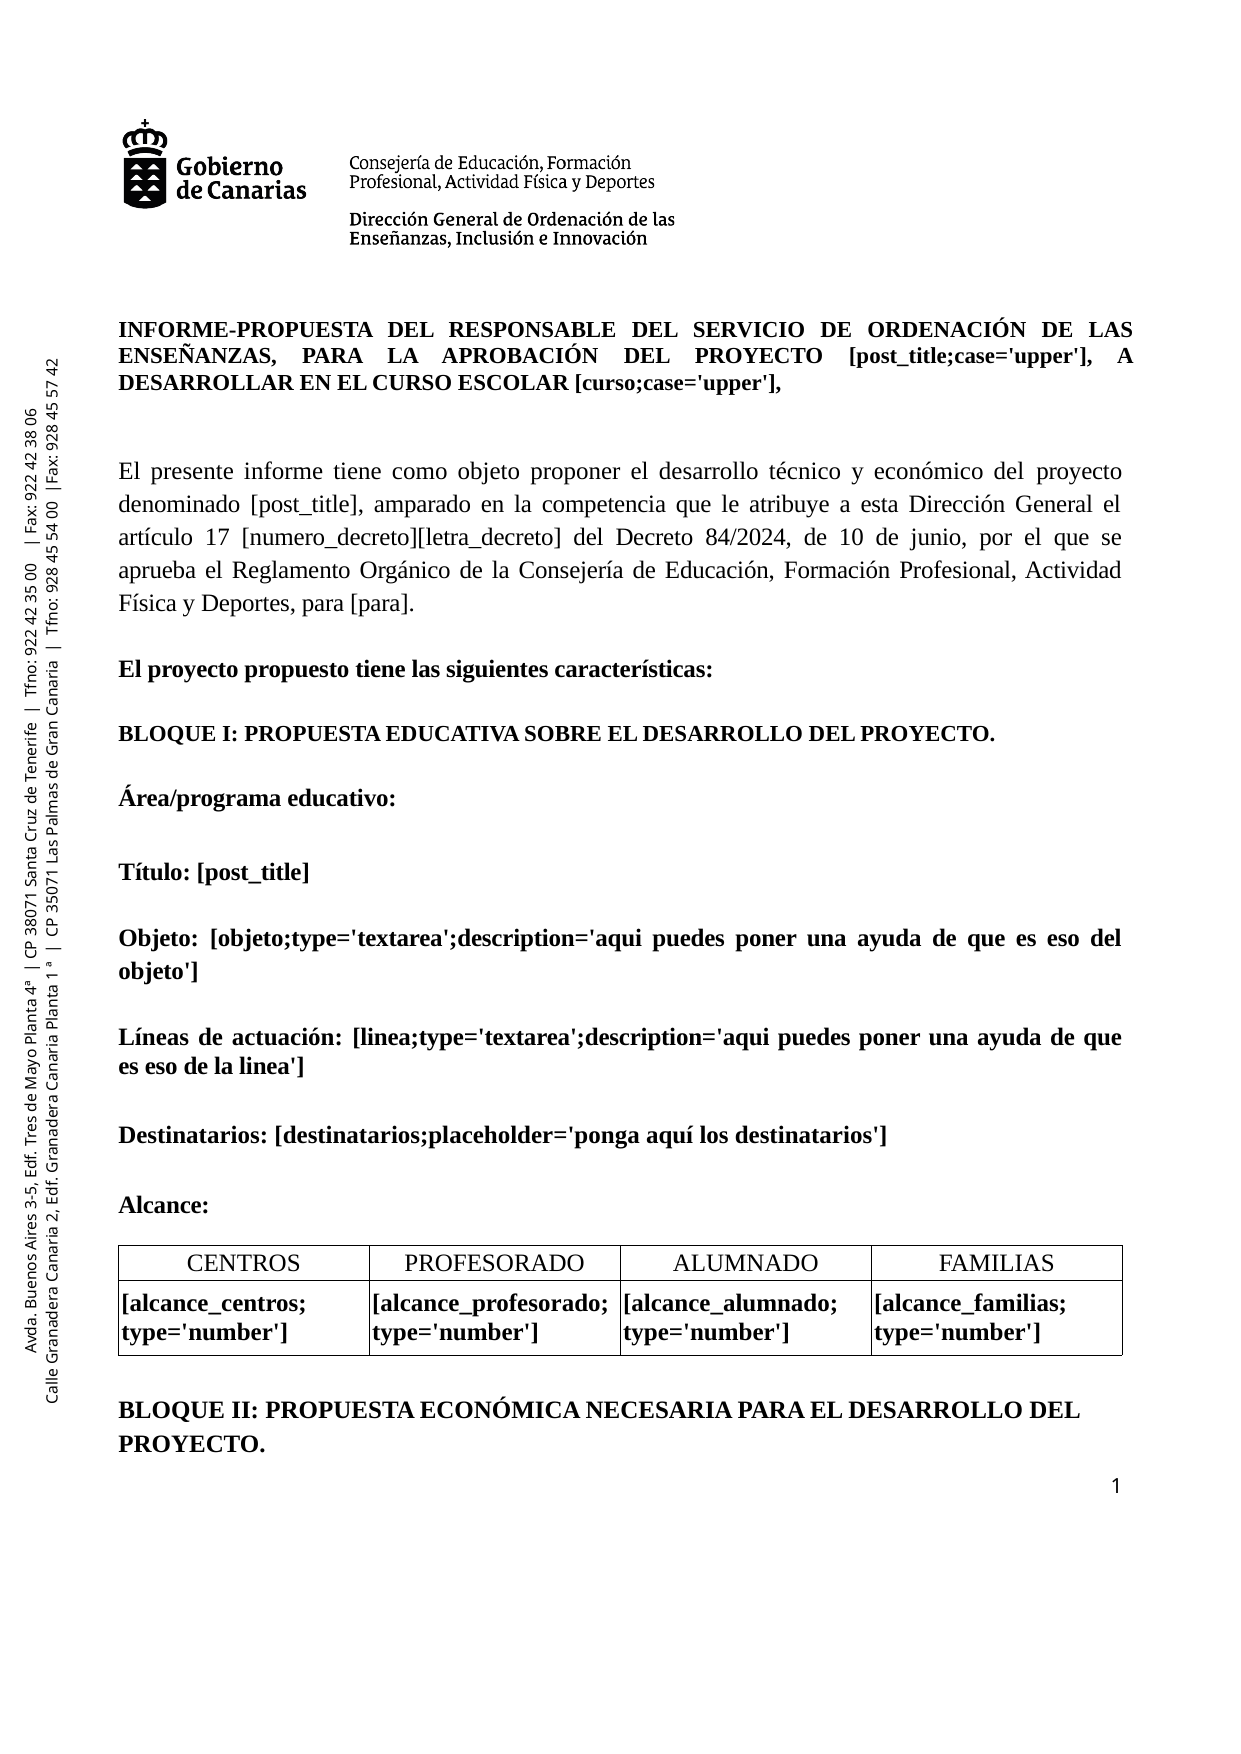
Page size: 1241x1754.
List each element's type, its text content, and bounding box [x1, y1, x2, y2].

table_cell [alcance_centros; type='number'] [119, 1281, 369, 1355]
table_header CENTROS [119, 1246, 369, 1279]
list Título: [post_title] [118, 857, 1122, 886]
table_header FAMILIAS [872, 1246, 1122, 1279]
picture [122, 119, 675, 248]
table_cell [alcance_alumnado; type='number'] [621, 1281, 871, 1355]
table_cell [alcance_profesorado; type='number'] [370, 1281, 620, 1355]
list Objeto: [objeto;type='textarea';description='aqui puedes poner una ayuda de que es eso del objeto'] [118, 923, 1122, 985]
table_cell [alcance_familias; type='number'] [872, 1281, 1122, 1355]
list Destinatarios: [destinatarios;placeholder='ponga aquí los destinatarios'] [118, 1120, 1122, 1149]
text BLOQUE I: PROPUESTA EDUCATIVA SOBRE EL DESARROLLO DEL PROYECTO. [118, 720, 1122, 747]
text Área/programa educativo: [118, 783, 1122, 812]
list Alcance: [118, 1190, 1122, 1218]
table_header ALUMNADO [621, 1246, 871, 1279]
text El proyecto propuesto tiene las siguientes características: [118, 654, 1122, 683]
table_header PROFESORADO [370, 1246, 620, 1279]
text El presente informe tiene como objeto proponer el desarrollo técnico y económico del proyecto denominado [post_title], amparado en la competencia que le atribuye a esta Dirección General el artículo 17 [numero_decreto][letra_decreto] del Decreto 84/2024, de 10 de junio, por el que se aprueba el Reglamento Orgánico de la Consejería de Educación, Formación Profesional, Actividad Física y Deportes, para [para]. [118, 456, 1122, 617]
list Líneas de actuación: [linea;type='textarea';description='aqui puedes poner una ayuda de que es eso de la linea'] [118, 1022, 1122, 1080]
text INFORME-PROPUESTA DEL RESPONSABLE DEL SERVICIO DE ORDENACIÓN DE LAS ENSEÑANZAS, PARA LA APROBACIÓN DEL PROYECTO [post_title;case='upper'], A DESARROLLAR EN EL CURSO ESCOLAR [curso;case='upper'], [118, 316, 1134, 395]
list BLOQUE II: PROPUESTA ECONÓMICA NECESARIA PARA EL DESARROLLO DEL PROYECTO. [118, 1396, 1122, 1457]
